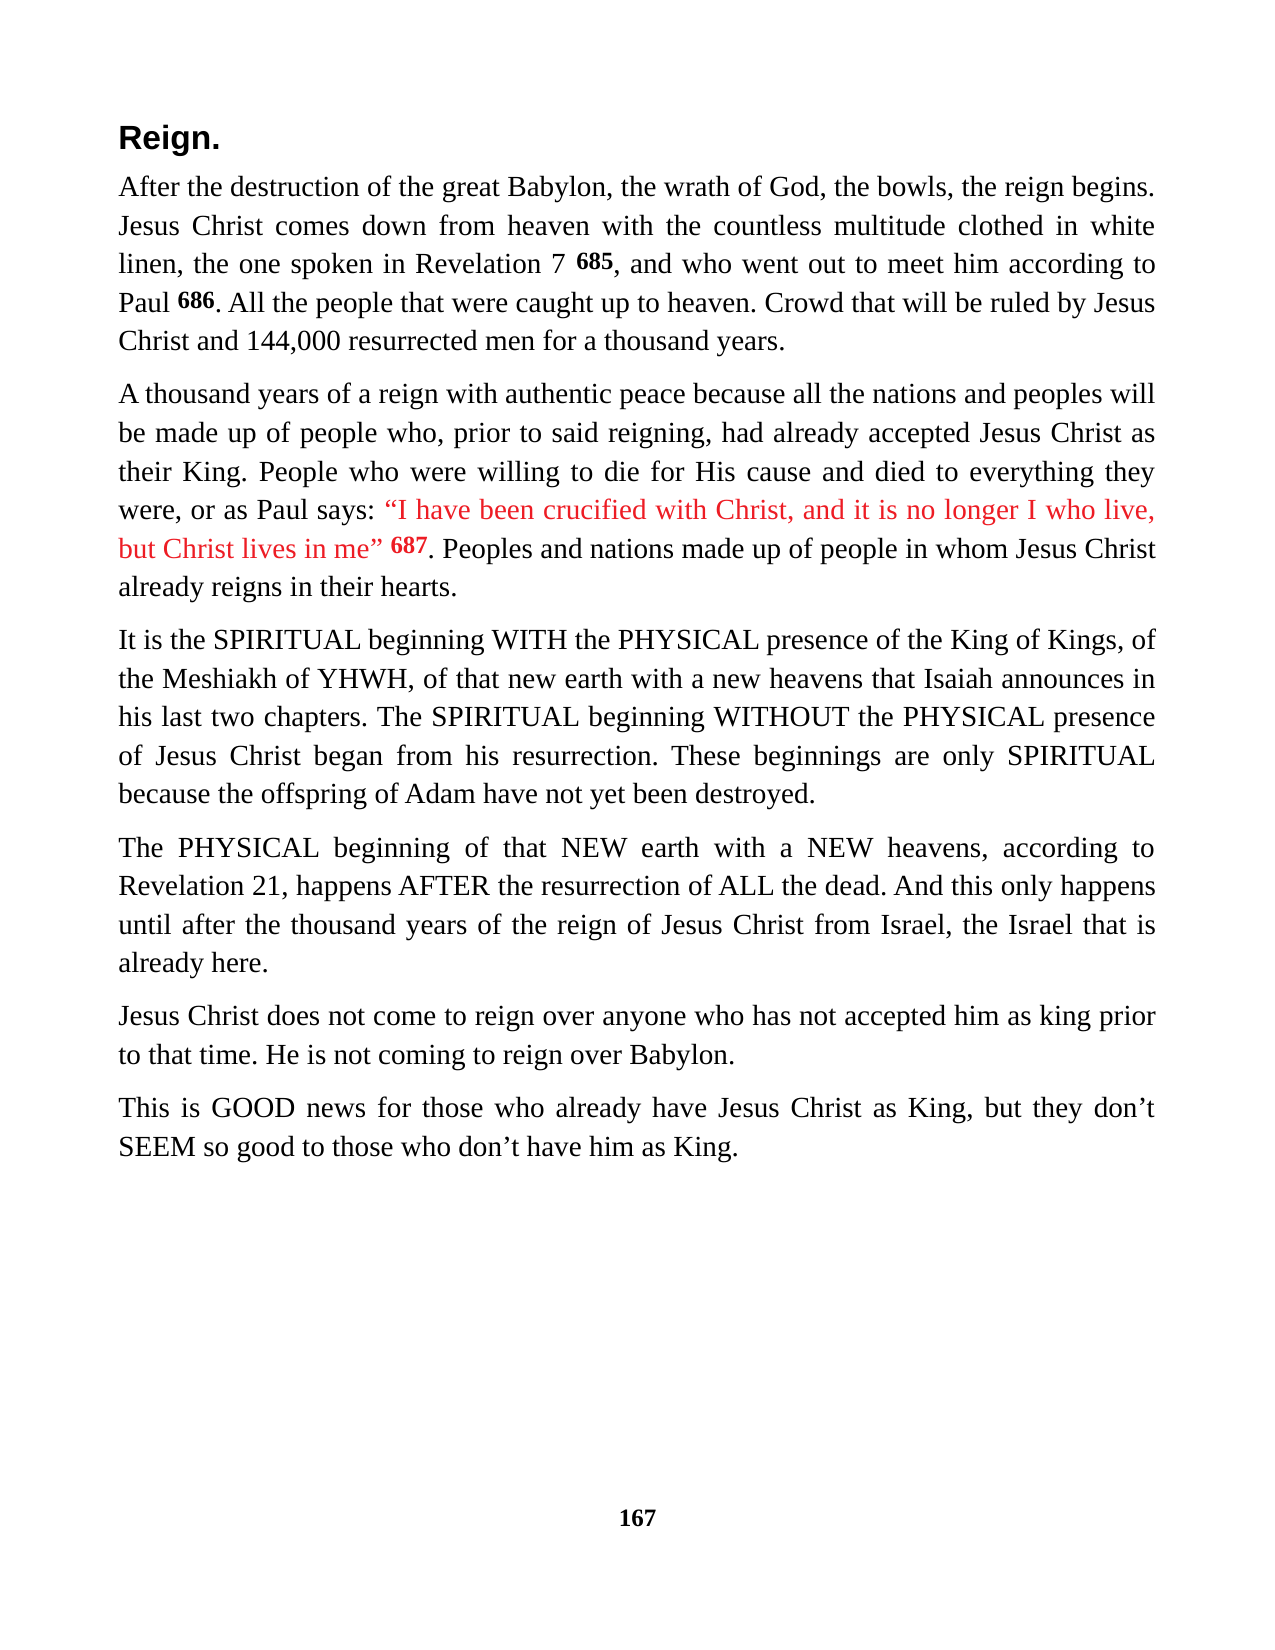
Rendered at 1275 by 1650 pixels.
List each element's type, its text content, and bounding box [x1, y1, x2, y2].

text The PHYSICAL beginning of that NEW earth with a NEW heavens, according to Revelation 21, happens AFTER the resurrection of ALL the dead. And this only happens until after the thousand years of the reign of Jesus Christ from Israel, the Israel that is already here. [118, 830, 1157, 979]
text Jesus Christ does not come to reign over anyone who has not accepted him as king prior to that time. He is not coming to reign over Babylon. [118, 998, 1157, 1071]
text A thousand years of a reign with authentic peace because all the nations and peoples will be made up of people who, prior to said reigning, had already accepted Jesus Christ as their King. People who were willing to die for His cause and died to everything they were, or as Paul says: “I have been crucified with Christ, and it is no longer I who live, but Christ lives in me” . Peoples and nations made up of people in whom Jesus Christ already reigns in their hearts. [118, 377, 1157, 603]
subtitle Reign. [118, 118, 1157, 157]
text After the destruction of the great Babylon, the wrath of God, the bowls, the reign begins. Jesus Christ comes down from heaven with the countless multitude clothed in white linen, the one spoken in Revelation 7 , and who went out to meet him according to Paul . All the people that were caught up to heaven. Crowd that will be ruled by Jesus Christ and 144,000 resurrected men for a thousand years. [118, 169, 1157, 357]
text It is the SPIRITUAL beginning WITH the PHYSICAL presence of the King of Kings, of the Meshiakh of YHWH, of that new earth with a new heavens that Isaiah announces in his last two chapters. The SPIRITUAL beginning WITHOUT the PHYSICAL presence of Jesus Christ began from his resurrection. These beginnings are only SPIRITUAL because the offspring of Adam have not yet been destroyed. [118, 622, 1157, 810]
text This is GOOD news for those who already have Jesus Christ as King, but they don’t SEEM so good to those who don’t have him as King. [118, 1090, 1157, 1162]
